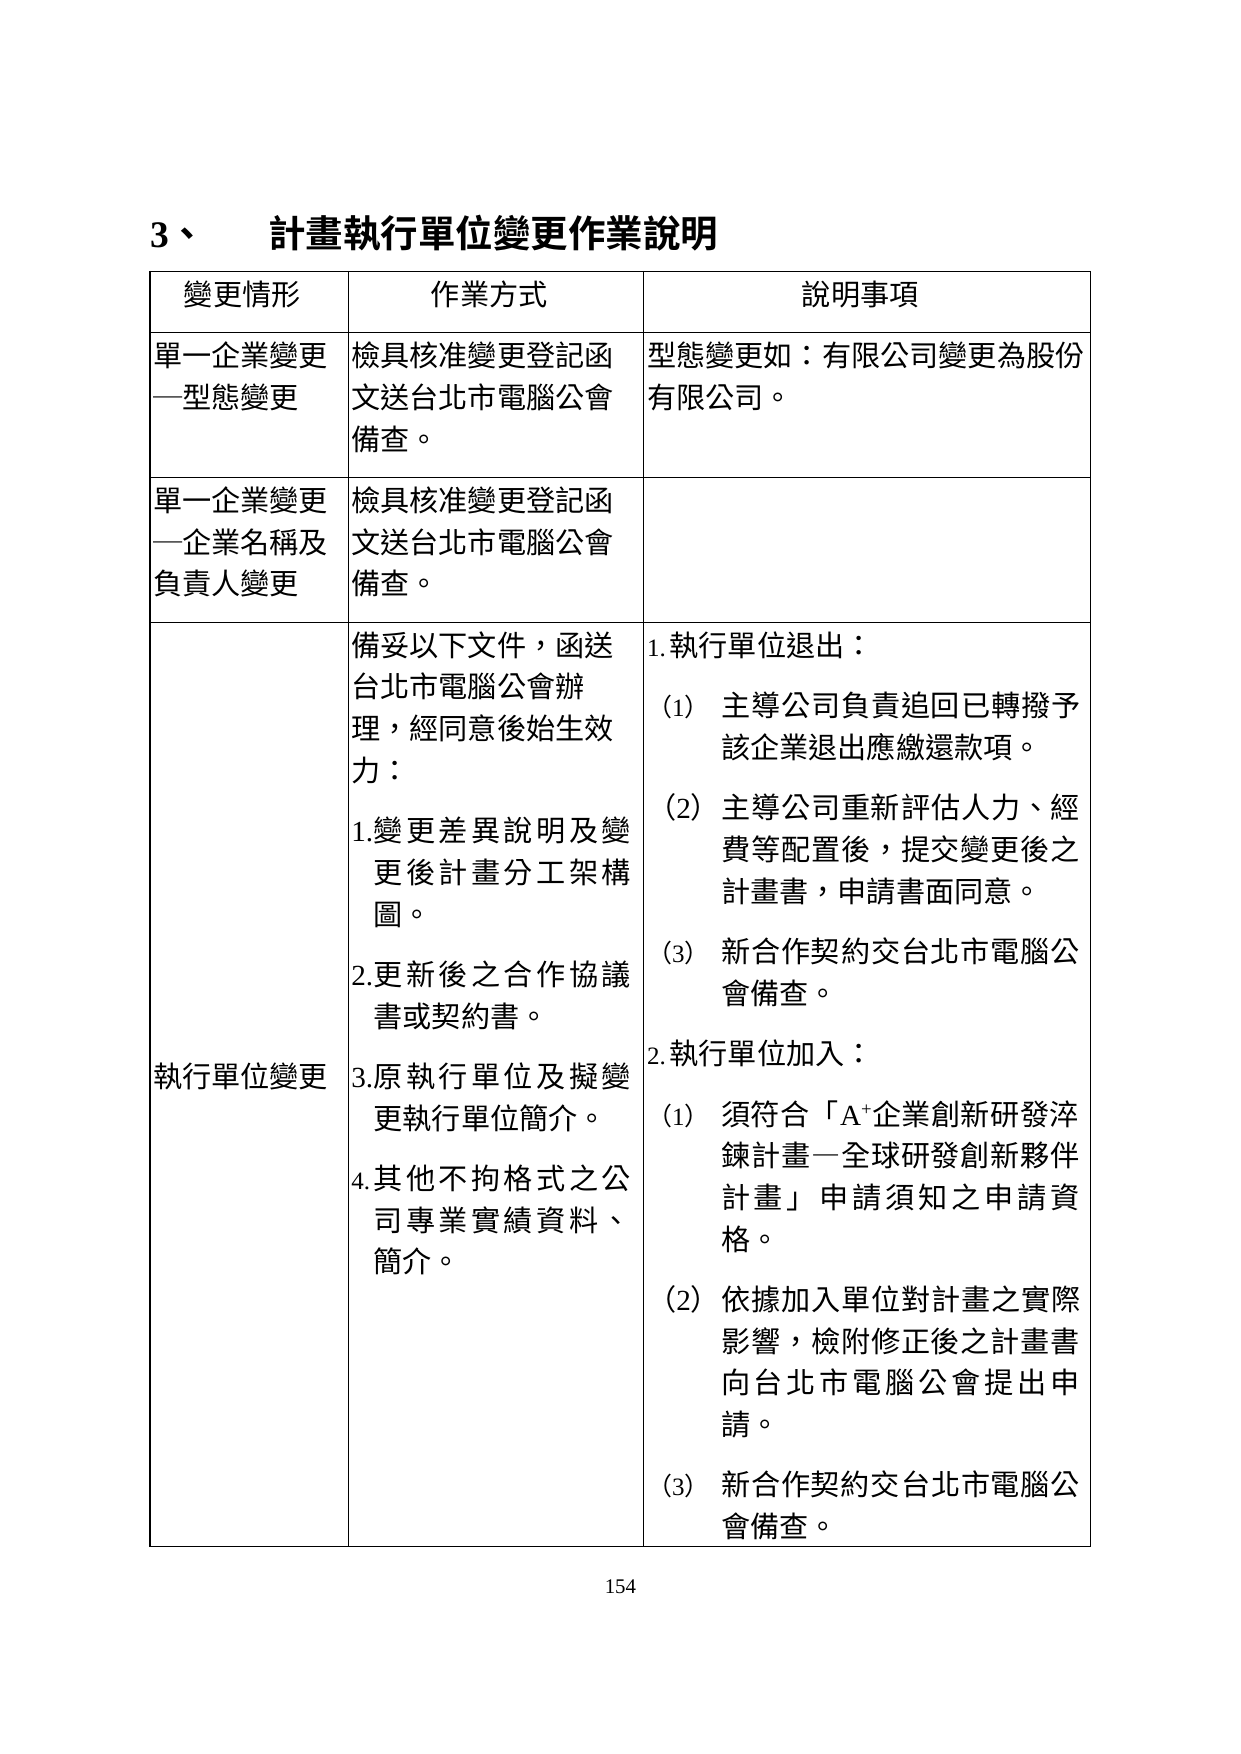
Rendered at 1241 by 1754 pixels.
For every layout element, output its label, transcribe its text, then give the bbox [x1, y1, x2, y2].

table_header 作業方式 [349, 272, 643, 332]
subtitle 計畫執行單位變更作業說明 [150, 189, 1090, 252]
table_cell 檢具核准變更登記函文送台北市電腦公會備查。 [349, 333, 643, 477]
table_cell 單一企業變更─型態變更 [151, 333, 348, 477]
table_header 說明事項 [644, 272, 1090, 332]
table_cell 執行單位變更 [151, 623, 348, 1546]
table_cell [644, 478, 1090, 622]
table_cell 型態變更如：有限公司變更為股份有限公司。 [644, 333, 1090, 477]
table_cell 單一企業變更─企業名稱及負責人變更 [151, 478, 348, 622]
table_cell 檢具核准變更登記函文送台北市電腦公會備查。 [349, 478, 643, 622]
table_cell 執行單位退出： 主導公司負責追回已轉撥予該企業退出應繳還款項。 主導公司重新評估人力、經費等配置後，提交變更後之計畫書，申請書面同意。 新合作契約交台北市電腦公會備查。 執行單位加入： 須符合「A+企業創新研發淬鍊計畫—全球研發創新夥伴計畫」申請須知之申請資格。 依據加入單位對計畫之實際影響，檢附修正後之計畫書向台北市電腦公會提出申請。 新合作契約交台北市電腦公會備查。 [644, 623, 1090, 1546]
table_cell 備妥以下文件，函送台北市電腦公會辦理，經同意後始生效力： 變更差異說明及變更後計畫分工架構圖。 更新後之合作協議書或契約書。 原執行單位及擬變更執行單位簡介。 其他不拘格式之公司專業實績資料、簡介。 [349, 623, 643, 1546]
table_header 變更情形 [151, 272, 348, 332]
